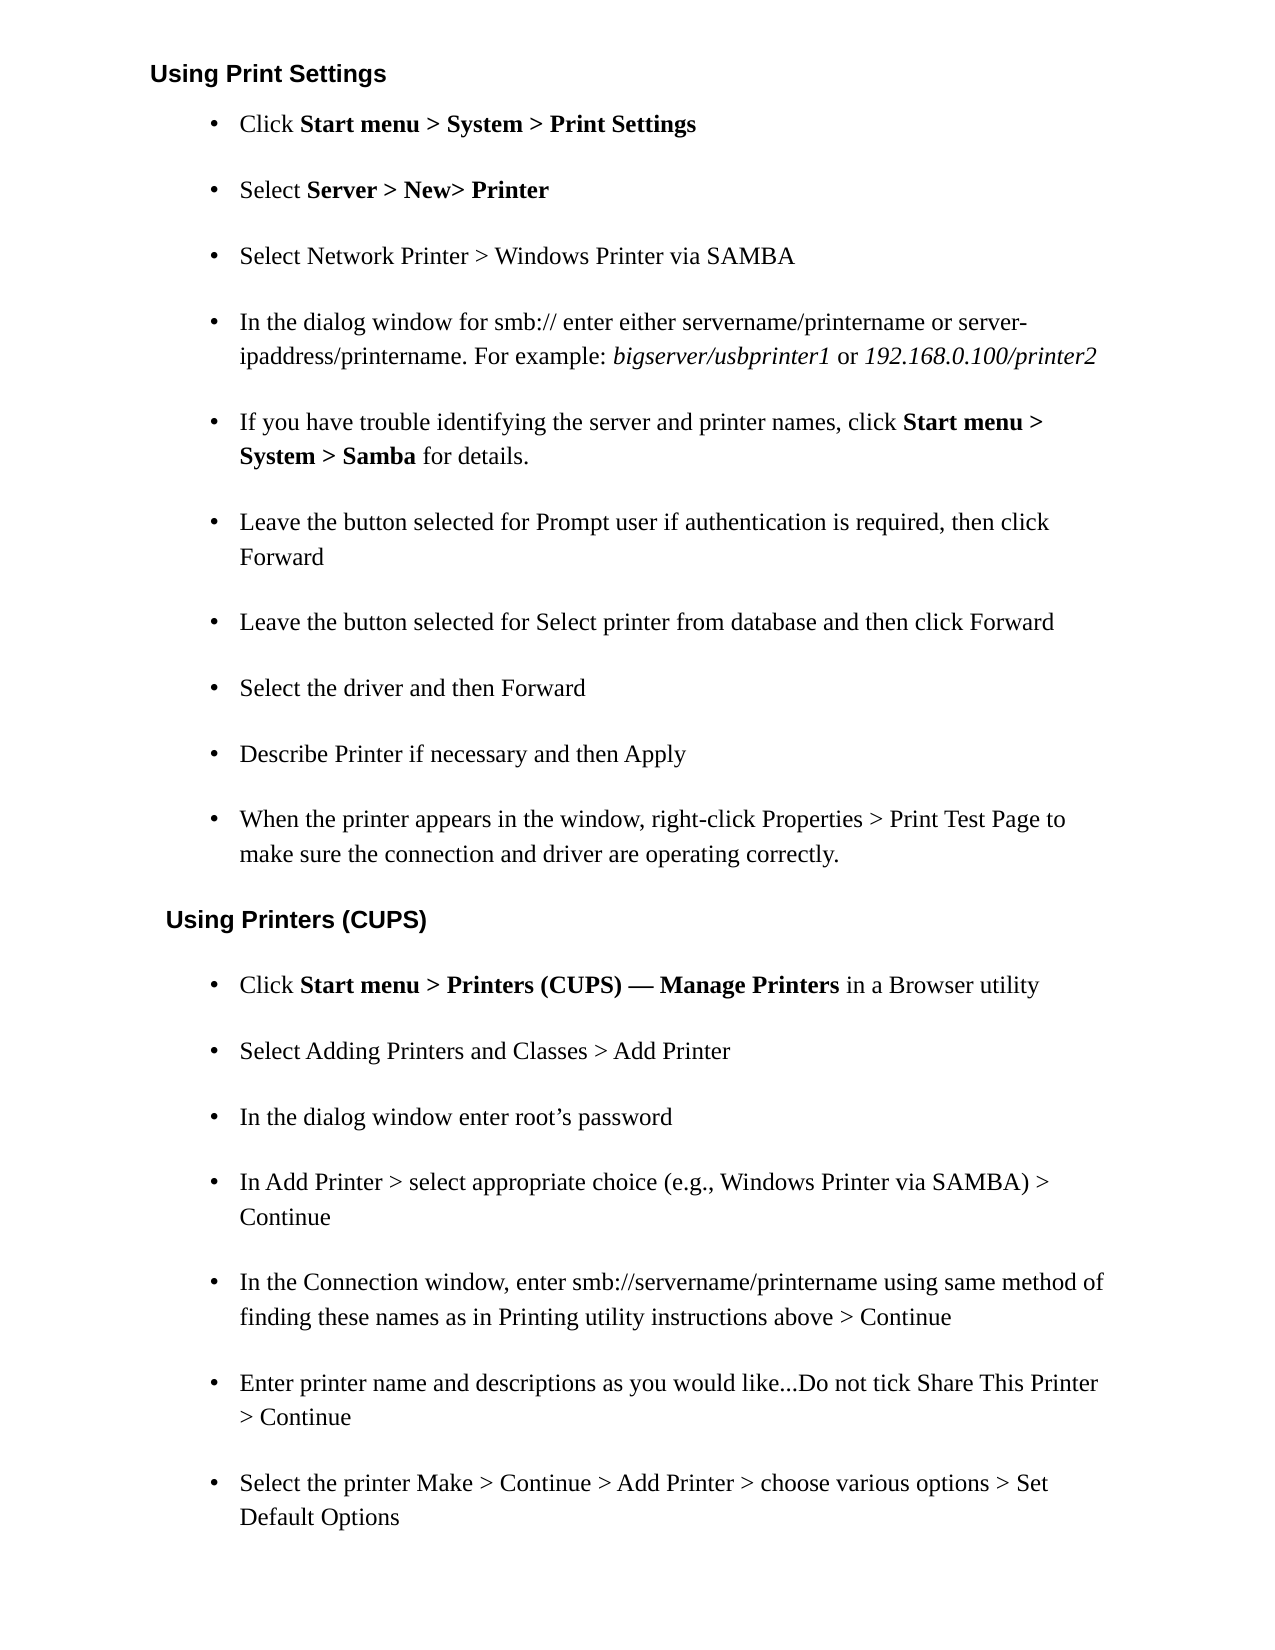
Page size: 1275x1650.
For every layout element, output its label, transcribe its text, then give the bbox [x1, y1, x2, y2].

list Select Network Printer > Windows Printer via SAMBA [210, 241, 1109, 270]
list Leave the button selected for Prompt user if authentication is required, then click Forward [210, 507, 1109, 570]
list Enter printer name and descriptions as you would like...Do not tick Share This Printer > Continue [210, 1368, 1109, 1431]
list Leave the button selected for Select printer from database and then click Forward [210, 607, 1109, 636]
list Describe Printer if necessary and then Apply [210, 739, 1109, 767]
list Click Start menu > System > Print Settings [210, 109, 1109, 138]
list Click Start menu > Printers (CUPS) — Manage Printers in a Browser utility [210, 970, 1109, 999]
list If you have trouble identifying the server and printer names, click Start menu > System > Samba for details. [210, 407, 1109, 470]
list Select Adding Printers and Classes > Add Printer [210, 1036, 1109, 1064]
list When the printer appears in the window, right-click Properties > Print Test Page to make sure the connection and driver are operating correctly. [210, 804, 1109, 868]
list In the Connection window, enter smb://servername/printername using same method of finding these names as in Printing utility instructions above > Continue [210, 1267, 1109, 1331]
subtitle Using Print Settings [150, 59, 1125, 88]
list In the dialog window for smb:// enter either servername/printername or server-ipaddress/printername. For example: bigserver/usbprinter1 or 192.168.0.100/printer2 [210, 307, 1109, 370]
list In the dialog window enter root’s password [210, 1102, 1109, 1130]
list Select the printer Make > Continue > Add Printer > choose various options > Set Default Options [210, 1468, 1109, 1531]
list In Add Printer > select appropriate choice (e.g., Windows Printer via SAMBA) > Continue [210, 1167, 1109, 1231]
list Select the driver and then Forward [210, 673, 1109, 702]
list Select Server > New> Printer [210, 175, 1109, 204]
text Using Printers (CUPS) [166, 905, 1109, 933]
